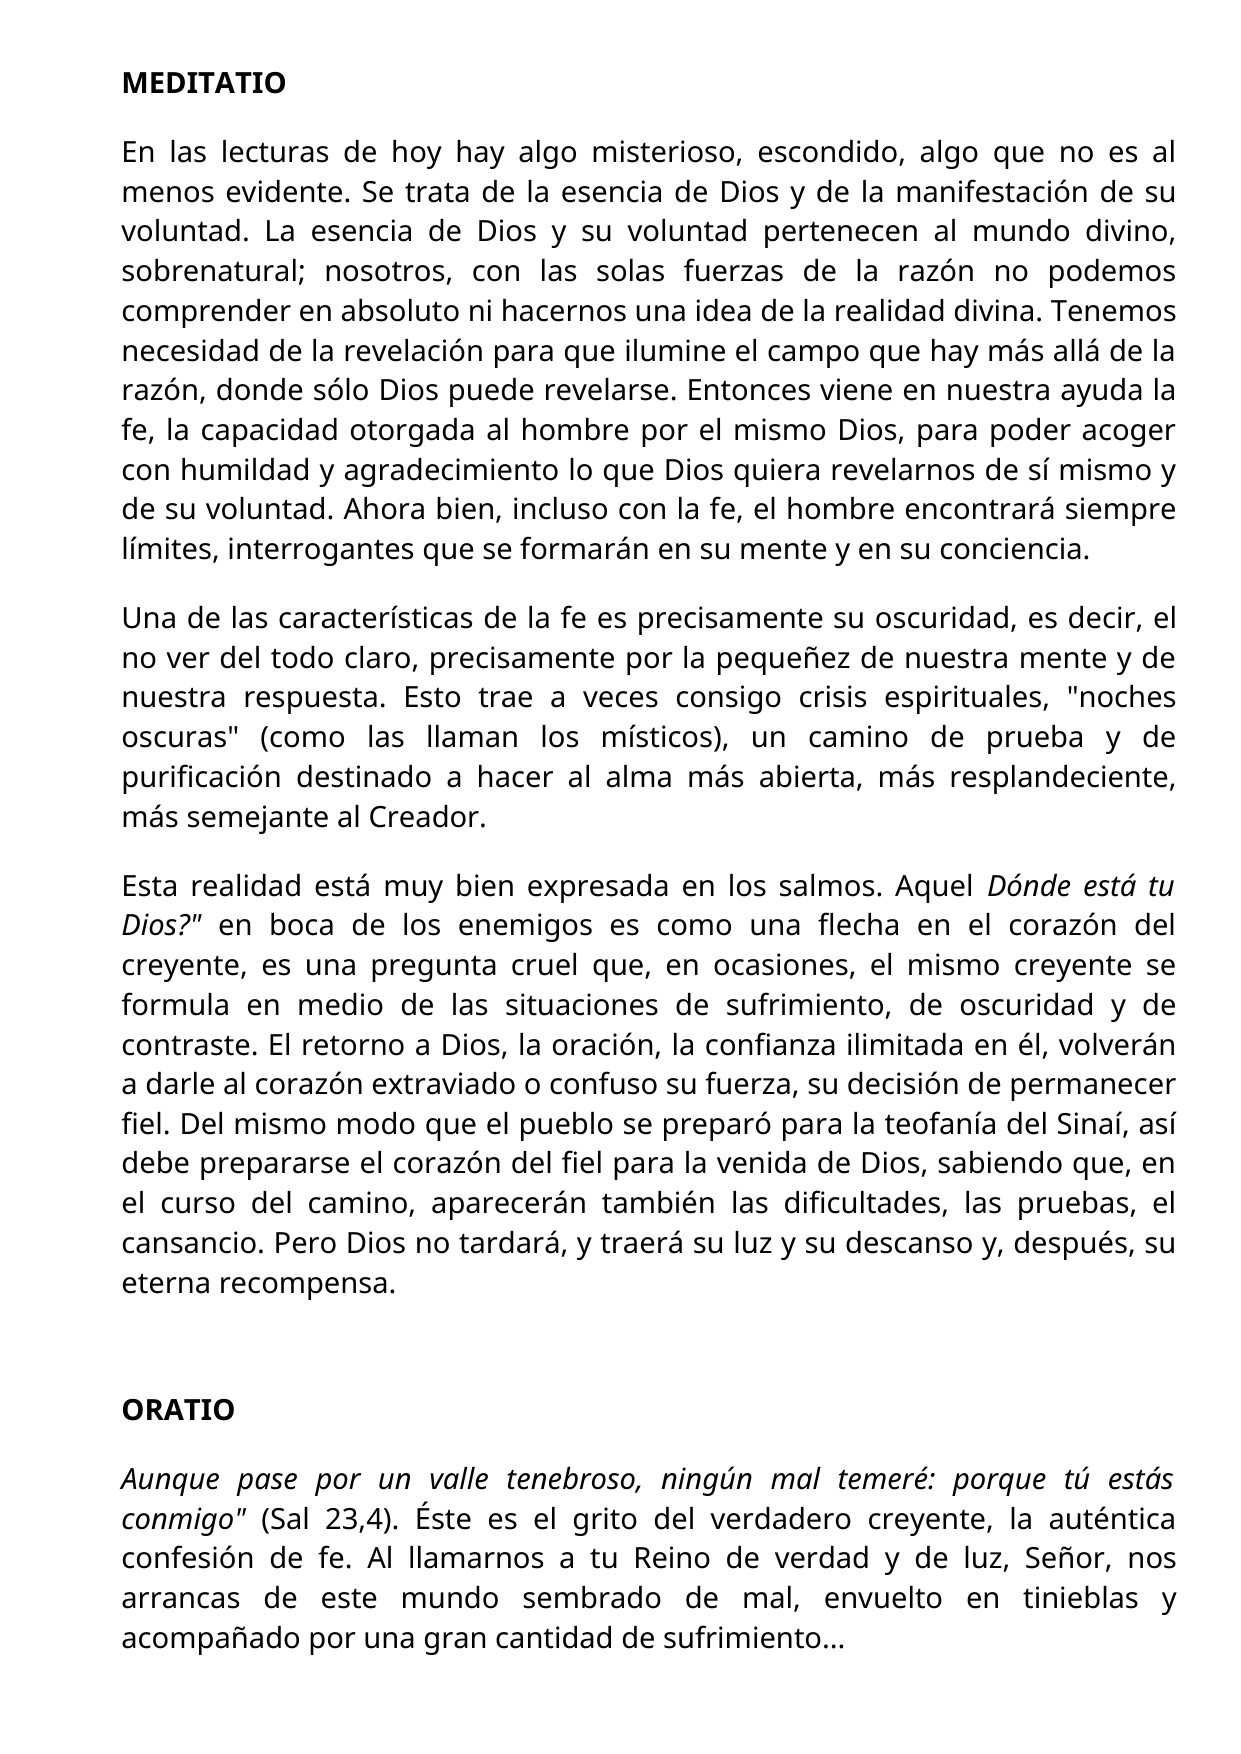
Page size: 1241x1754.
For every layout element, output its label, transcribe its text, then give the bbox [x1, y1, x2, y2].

table_header MEDITATIO En las lecturas de hoy hay algo misterioso, escondido, algo que no es al menos evidente. Se trata de la esencia de Dios y de la manifestación de su voluntad. La esencia de Dios y su voluntad pertenecen al mundo divino, sobrenatural; nosotros, con las solas fuerzas de la razón no podemos comprender en absoluto ni hacernos una idea de la realidad divina. Tenemos necesidad de la revelación para que ilumine el campo que hay más allá de la razón, donde sólo Dios puede revelarse. Entonces viene en nuestra ayuda la fe, la capacidad otorgada al hombre por el mismo Dios, para poder acoger con humildad y agradecimiento lo que Dios quiera revelarnos de sí mismo y de su voluntad. Ahora bien, incluso con la fe, el hombre encontrará siempre límites, interrogantes que se formarán en su mente y en su conciencia. Una de las características de la fe es precisamente su oscuridad, es decir, el no ver del todo claro, precisamente por la pequeñez de nuestra mente y de nuestra respuesta. Esto trae a veces consigo crisis espirituales, "noches oscuras" (como las llaman los místicos), un camino de prueba y de purificación destinado a hacer al alma más abierta, más resplandeciente, más semejante al Creador. Esta realidad está muy bien expresada en los salmos. Aquel Dónde está tu Dios?" en boca de los enemigos es como una flecha en el corazón del creyente, es una pregunta cruel que, en ocasiones, el mismo creyente se formula en medio de las situaciones de sufrimiento, de oscuridad y de contraste. El retorno a Dios, la oración, la confianza ilimitada en él, volverán a darle al corazón extraviado o confuso su fuerza, su decisión de permanecer fiel. Del mismo modo que el pueblo se preparó para la teofanía del Sinaí, así debe prepararse el corazón del fiel para la venida de Dios, sabiendo que, en el curso del camino, aparecerán también las dificultades, las pruebas, el cansancio. Pero Dios no tardará, y traerá su luz y su descanso y, después, su eterna recompensa. ORATIO Aunque pase por un valle tenebroso, ningún mal temeré: porque tú estás conmigo" (Sal 23,4). Éste es el grito del verdadero creyente, la auténtica confesión de fe. Al llamarnos a tu Reino de verdad y de luz, Señor, nos arrancas de este mundo sembrado de mal, envuelto en tinieblas y acompañado por una gran cantidad de sufrimiento... [118, 59, 1181, 1689]
